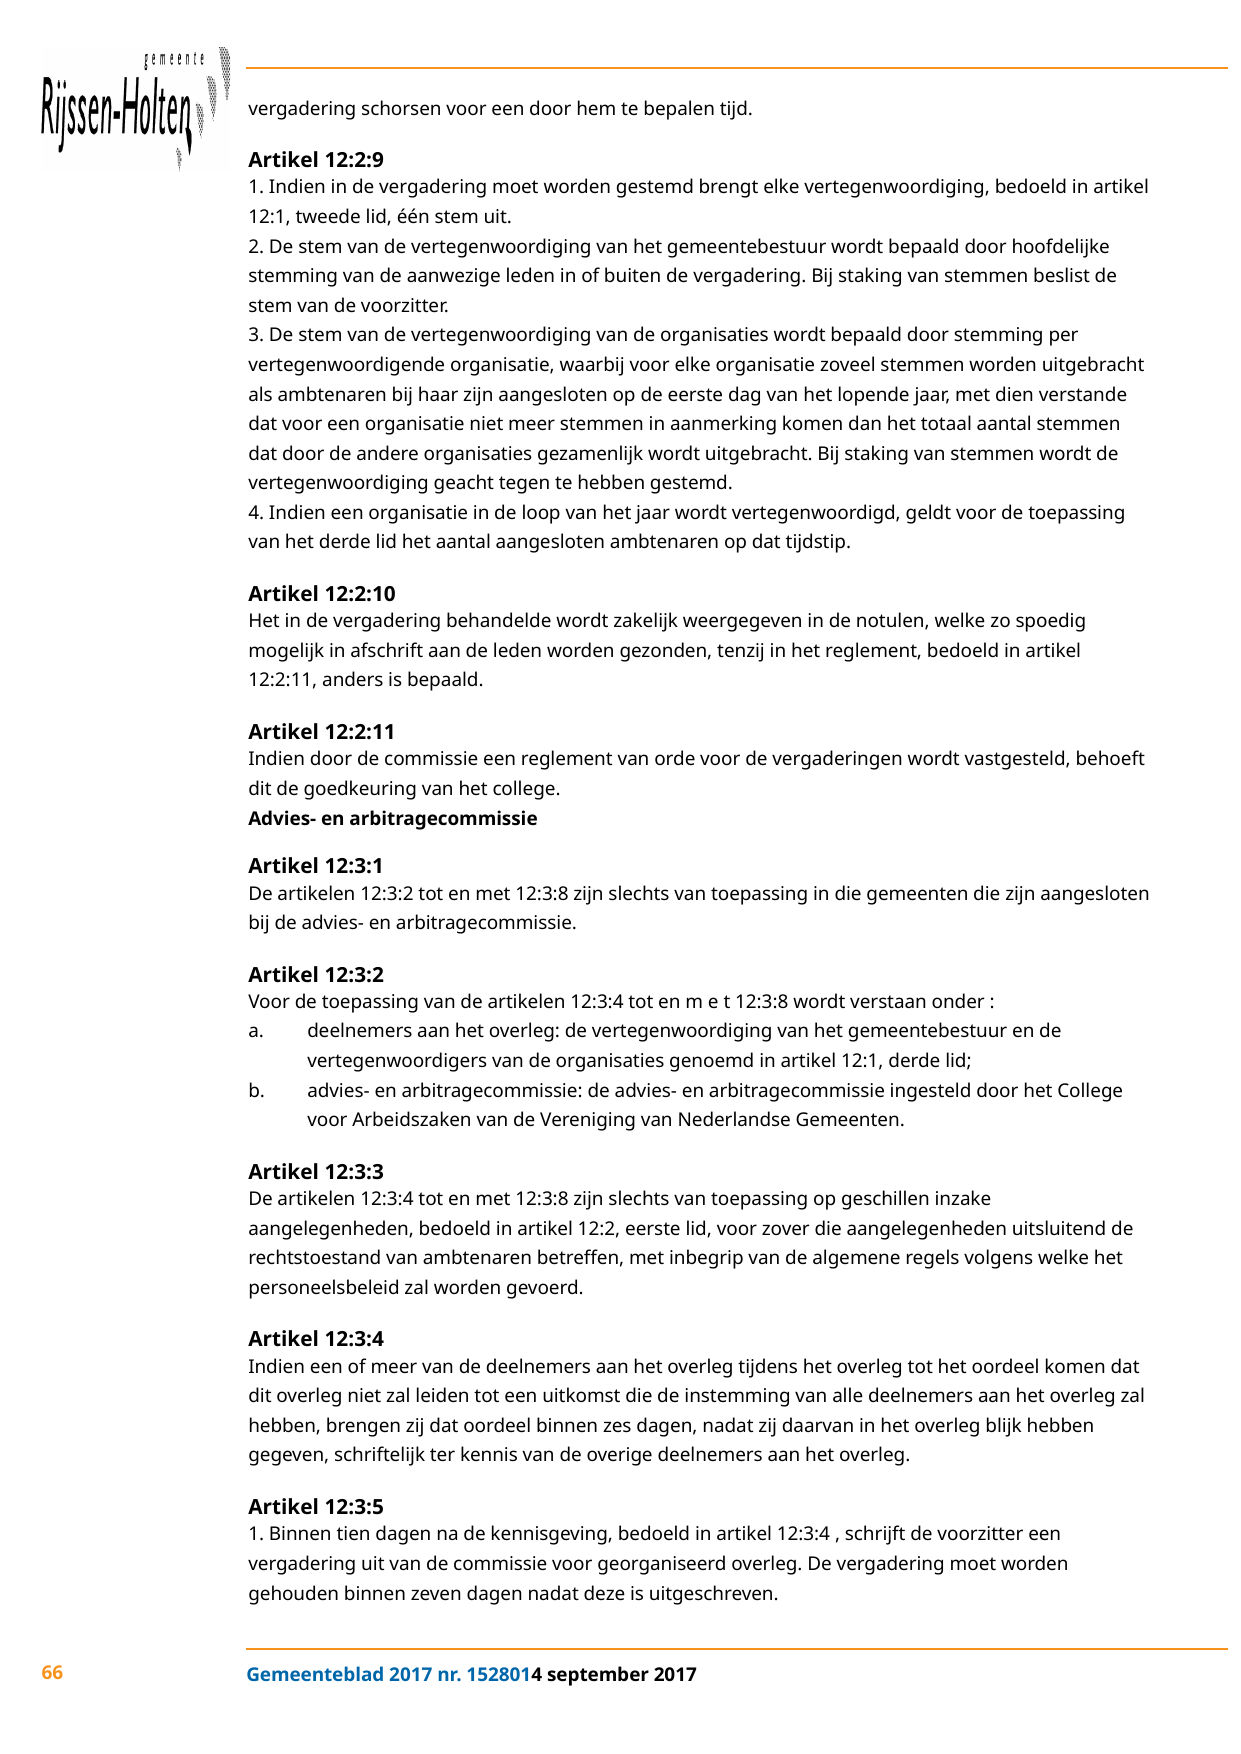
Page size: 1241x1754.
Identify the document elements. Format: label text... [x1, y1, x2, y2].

list advies- en arbitragecommissie: de advies- en arbitragecommissie ingesteld door het College voor Arbeidszaken van de Vereniging van Nederlandse Gemeenten. [248, 1077, 1152, 1132]
text Indien door de commissie een reglement van orde voor de vergaderingen wordt vastgesteld, behoeft dit de goedkeuring van het college. [248, 746, 1152, 801]
text Artikel 12:3:1 [248, 851, 1152, 880]
text Het in de vergadering behandelde wordt zakelijk weergegeven in de notulen, welke zo spoedig mogelijk in afschrift aan de leden worden gezonden, tenzij in het reglement, bedoeld in artikel 12:2:11, anders is bepaald. [248, 607, 1152, 692]
text 4. Indien een organisatie in de loop van het jaar wordt vertegenwoordigd, geldt voor de toepassing van het derde lid het aantal aangesloten ambtenaren op dat tijdstip. [248, 499, 1152, 554]
text Artikel 12:3:5 [248, 1492, 1152, 1521]
text De artikelen 12:3:2 tot en met 12:3:8 zijn slechts van toepassing in die gemeenten die zijn aangesloten bij de advies- en arbitragecommissie. [248, 880, 1152, 935]
list deelnemers aan het overleg: de vertegenwoordiging van het gemeentebestuur en de vertegenwoordigers van de organisaties genoemd in artikel 12:1, derde lid; [248, 1018, 1152, 1073]
text 1. Indien in de vergadering moet worden gestemd brengt elke vertegenwoordiging, bedoeld in artikel 12:1, tweede lid, één stem uit. [248, 174, 1152, 229]
text 1. Binnen tien dagen na de kennisgeving, bedoeld in artikel 12:3:4 , schrijft de voorzitter een vergadering uit van de commissie voor georganiseerd overleg. De vergadering moet worden gehouden binnen zeven dagen nadat deze is uitgeschreven. [248, 1521, 1152, 1605]
text Artikel 12:2:10 [248, 579, 1152, 607]
text Artikel 12:2:11 [248, 717, 1152, 746]
text Artikel 12:2:9 [248, 145, 1152, 174]
text De artikelen 12:3:4 tot en met 12:3:8 zijn slechts van toepassing op geschillen inzake aangelegenheden, bedoeld in artikel 12:2, eerste lid, voor zover die aangelegenheden uitsluitend de rechtstoestand van ambtenaren betreffen, met inbegrip van de algemene regels volgens welke het personeelsbeleid zal worden gevoerd. [248, 1185, 1152, 1300]
text 2. De stem van de vertegenwoordiging van het gemeentebestuur wordt bepaald door hoofdelijke stemming van de aanwezige leden in of buiten de vergadering. Bij staking van stemmen beslist de stem van de voorzitter. [248, 233, 1152, 318]
text Advies- en arbitragecommissie [248, 805, 1152, 830]
text vergadering schorsen voor een door hem te bepalen tijd. [248, 95, 1152, 121]
text Indien een of meer van de deelnemers aan het overleg tijdens het overleg tot het oordeel komen dat dit overleg niet zal leiden tot een uitkomst die de instemming van alle deelnemers aan het overleg zal hebben, brengen zij dat oordeel binnen zes dagen, nadat zij daarvan in het overleg blijk hebben gegeven, schriftelijk ter kennis van de overige deelnemers aan het overleg. [248, 1353, 1152, 1467]
text Artikel 12:3:4 [248, 1324, 1152, 1353]
text Artikel 12:3:3 [248, 1157, 1152, 1185]
picture [41, 47, 231, 172]
text 3. De stem van de vertegenwoordiging van de organisaties wordt bepaald door stemming per vertegenwoordigende organisatie, waarbij voor elke organisatie zoveel stemmen worden uitgebracht als ambtenaren bij haar zijn aangesloten op de eerste dag van het lopende jaar, met dien verstande dat voor een organisatie niet meer stemmen in aanmerking komen dan het totaal aantal stemmen dat door de andere organisaties gezamenlijk wordt uitgebracht. Bij staking van stemmen wordt de vertegenwoordiging geacht tegen te hebben gestemd. [248, 322, 1152, 495]
text Artikel 12:3:2 [248, 960, 1152, 988]
text Voor de toepassing van de artikelen 12:3:4 tot en m e t 12:3:8 wordt verstaan onder : [248, 988, 1152, 1014]
